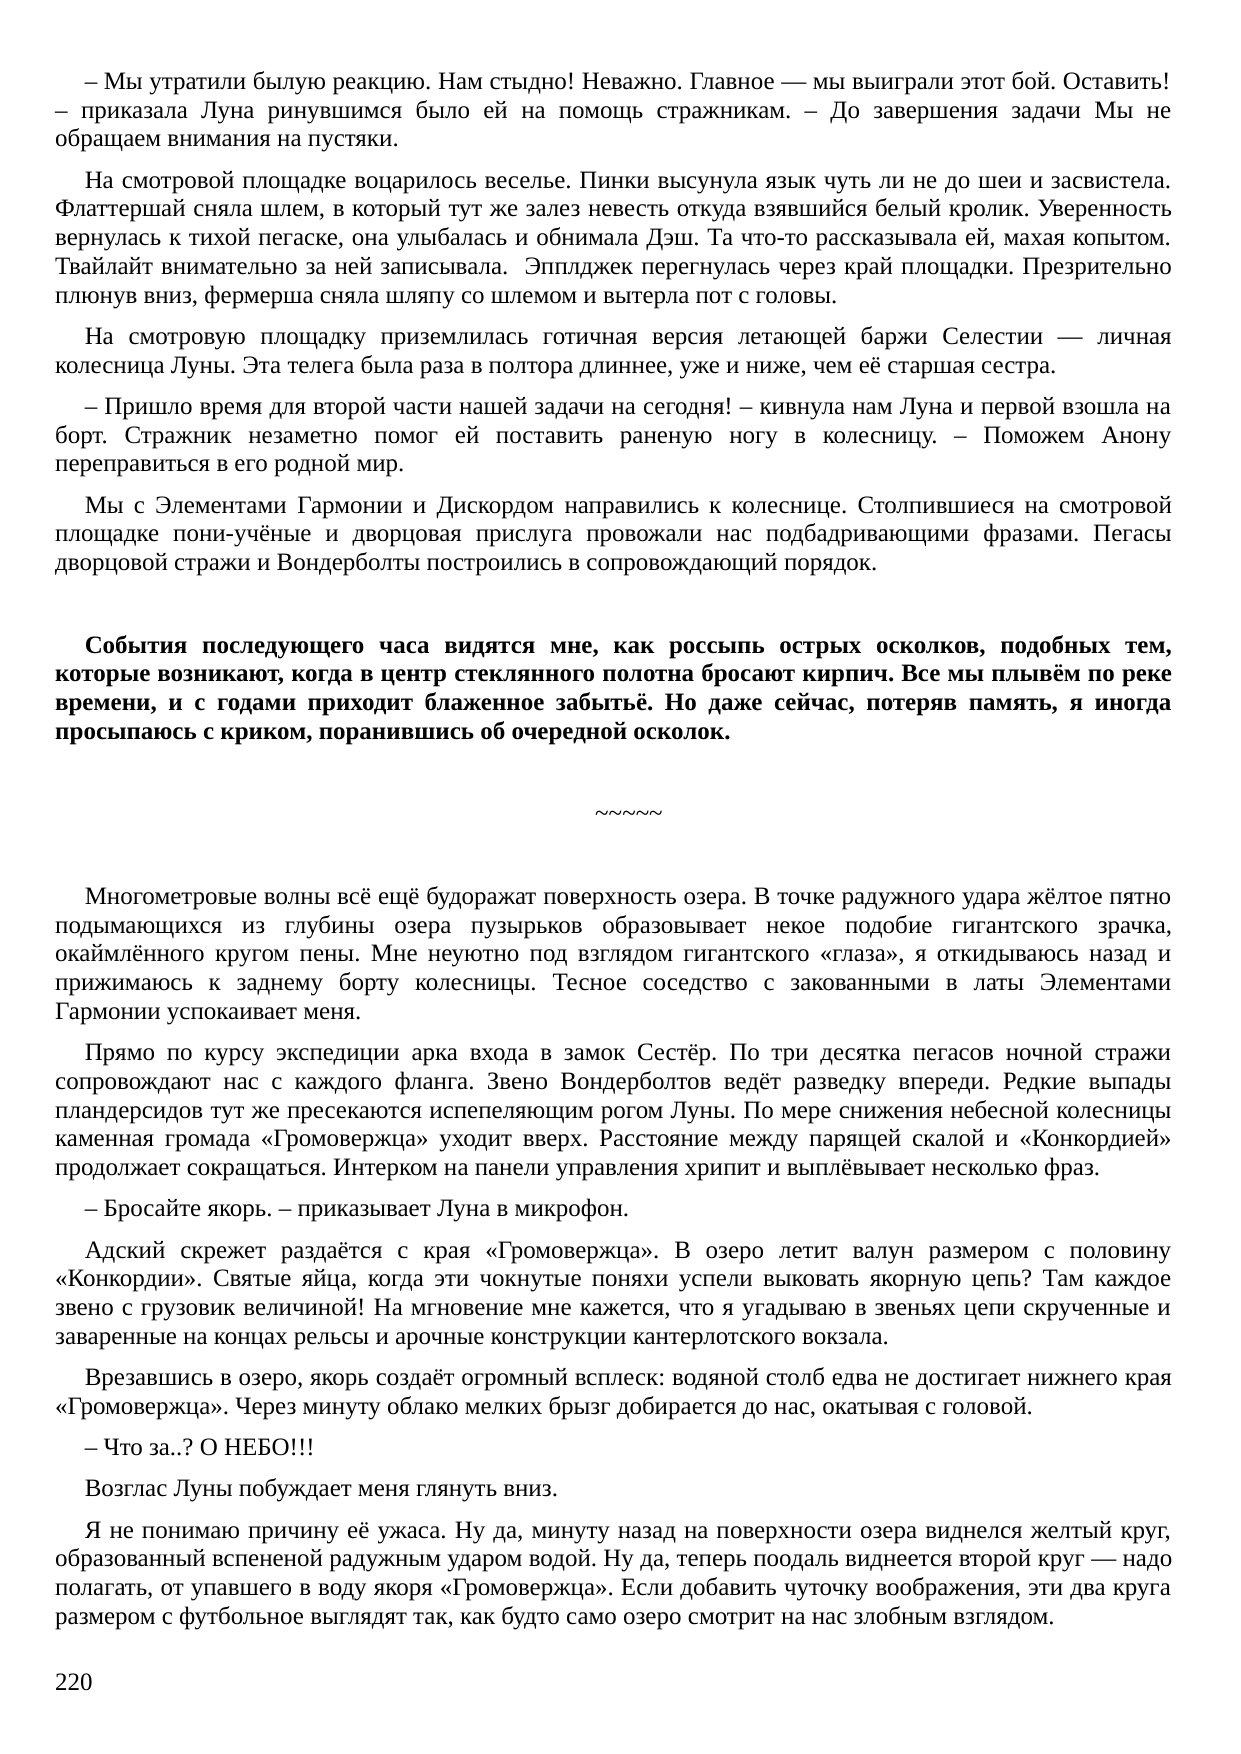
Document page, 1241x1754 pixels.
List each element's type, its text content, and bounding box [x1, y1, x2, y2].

text Адский скрежет раздаётся с края «Громовержца». В озеро летит валун размером с половину «Конкордии». Святые яйца, когда эти чокнутые поняхи успели выковать якорную цепь? Там каждое звено с грузовик величиной! На мгновение мне кажется, что я угадываю в звеньях цепи скрученные и заваренные на концах рельсы и арочные конструкции кантерлотского вокзала. [55, 1235, 1173, 1350]
text События последующего часа видятся мне, как россыпь острых осколков, подобных тем, которые возникают, когда в центр стеклянного полотна бросают кирпич. Все мы плывём по реке времени, и с годами приходит блаженное забытьё. Но даже сейчас, потеряв память, я иногда просыпаюсь с криком, поранившись об очередной осколок. [55, 630, 1173, 745]
text Многометровые волны всё ещё будоражат поверхность озера. В точке радужного удара жёлтое пятно подымающихся из глубины озера пузырьков образовывает некое подобие гигантского зрачка, окаймлённого кругом пены. Мне неуютно под взглядом гигантского «глаза», я откидываюсь назад и прижимаюсь к заднему борту колесницы. Тесное соседство с закованными в латы Элементами Гармонии успокаивает меня. [55, 881, 1173, 1025]
text – Мы утратили былую реакцию. Нам стыдно! Неважно. Главное — мы выиграли этот бой. Оставить! – приказала Луна ринувшимся было ей на помощь стражникам. – До завершения задачи Мы не обращаем внимания на пустяки. [55, 66, 1173, 152]
text – Что за..? О НЕБО!!! [55, 1432, 1173, 1461]
text На смотровой площадке воцарилось веселье. Пинки высунула язык чуть ли не до шеи и засвистела. Флаттершай сняла шлем, в который тут же залез невесть откуда взявшийся белый кролик. Уверенность вернулась к тихой пегаске, она улыбалась и обнимала Дэш. Та что-то рассказывала ей, махая копытом. Твайлайт внимательно за ней записывала. Эпплджек перегнулась через край площадки. Презрительно плюнув вниз, фермерша сняла шляпу со шлемом и вытерла пот с головы. [55, 165, 1173, 308]
text Прямо по курсу экспедиции арка входа в замок Сестёр. По три десятка пегасов ночной стражи сопровождают нас с каждого фланга. Звено Вондерболтов ведёт разведку впереди. Редкие выпады пландерсидов тут же пресекаются испепеляющим рогом Луны. По мере снижения небесной колесницы каменная громада «Громовержца» уходит вверх. Расстояние между парящей скалой и «Конкордией» продолжает сокращаться. Интерком на панели управления хрипит и выплёвывает несколько фраз. [55, 1037, 1173, 1181]
text Возглас Луны побуждает меня глянуть вниз. [55, 1473, 1173, 1502]
text Я не понимаю причину её ужаса. Ну да, минуту назад на поверхности озера виднелся желтый круг, образованный вспененой радужным ударом водой. Ну да, теперь поодаль виднеется второй круг — надо полагать, от упавшего в воду якоря «Громовержца». Если добавить чуточку воображения, эти два круга размером с футбольное выглядят так, как будто само озеро смотрит на нас злобным взглядом. [55, 1515, 1173, 1630]
text Мы с Элементами Гармонии и Дискордом направились к колеснице. Столпившиеся на смотровой площадке пони-учёные и дворцовая прислуга провожали нас подбадривающими фразами. Пегасы дворцовой стражи и Вондерболты построились в сопровождающий порядок. [55, 490, 1173, 576]
text На смотровую площадку приземлилась готичная версия летающей баржи Селестии — личная колесница Луны. Эта телега была раза в полтора длиннее, уже и ниже, чем её старшая сестра. [55, 321, 1173, 378]
text ~~~~~ [55, 798, 1173, 827]
text – Бросайте якорь. – приказывает Луна в микрофон. [55, 1193, 1173, 1222]
text Врезавшись в озеро, якорь создаёт огромный всплеск: водяной столб едва не достигает нижнего края «Громовержца». Через минуту облако мелких брызг добирается до нас, окатывая с головой. [55, 1362, 1173, 1420]
text – Пришло время для второй части нашей задачи на сегодня! – кивнула нам Луна и первой взошла на борт. Стражник незаметно помог ей поставить раненую ногу в колесницу. – Поможем Анону переправиться в его родной мир. [55, 391, 1173, 477]
